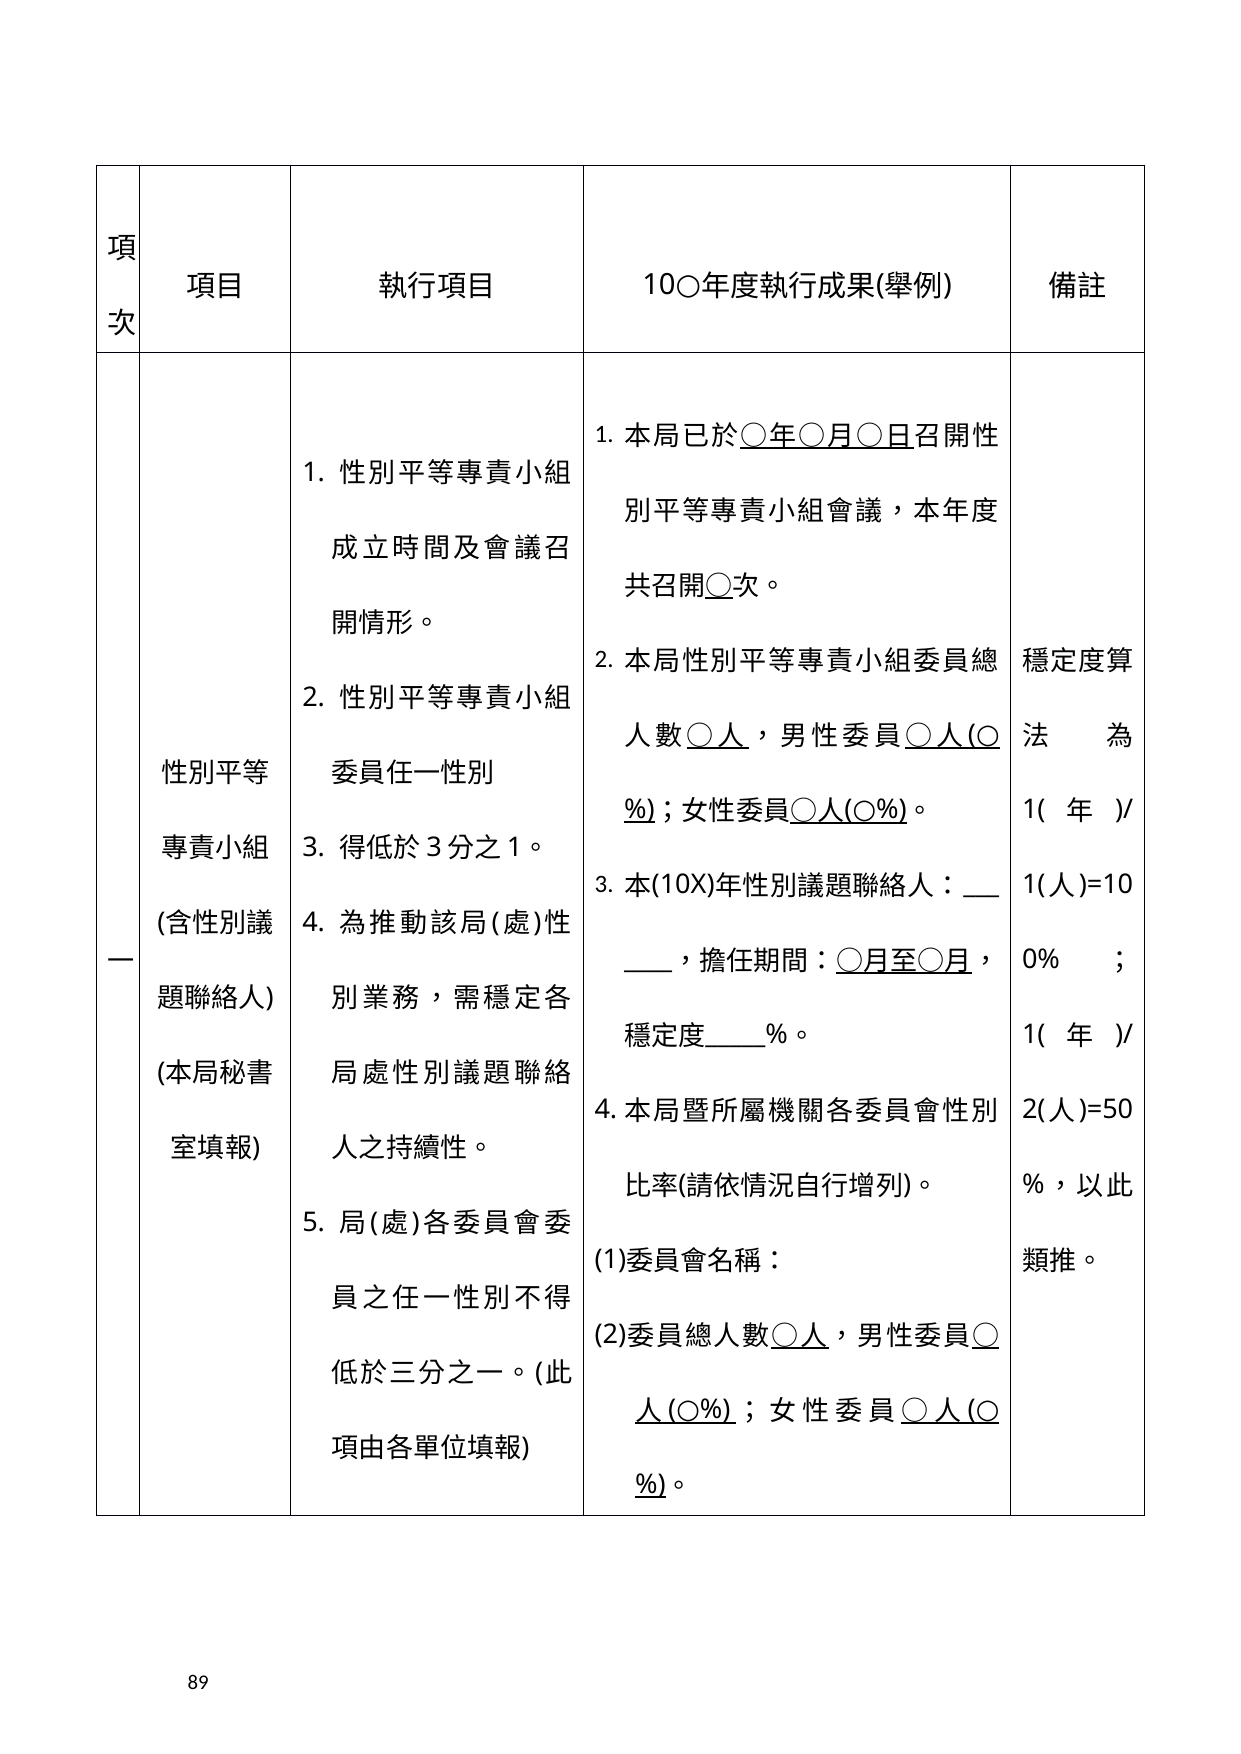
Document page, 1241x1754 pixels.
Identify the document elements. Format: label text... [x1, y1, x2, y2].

table_header 備註 [1011, 166, 1144, 352]
table_header 項次 [97, 166, 139, 352]
table_header 10○年度執行成果(舉例) [584, 166, 1010, 352]
table_cell 本局已於○年○月○日召開性別平等專責小組會議，本年度共召開○次。 本局性別平等專責小組委員總人數○人，男性委員○人(○%)；女性委員○人(○%)。 本(10X)年性別議題聯絡人：_______，擔任期間：○月至○月，穩定度_____%。 本局暨所屬機關各委員會性別比率(請依情況自行增列)。 (1)委員會名稱： (2)委員總人數○人，男性委員○人(○%)；女性委員○人(○%)。 [584, 353, 1010, 1514]
table_cell 性別平等專責小組成立時間及會議召開情形。 性別平等專責小組委員任一性別 得低於3分之1。 為推動該局(處)性別業務，需穩定各局處性別議題聯絡人之持續性。 局(處)各委員會委員之任一性別不得低於三分之一。(此項由各單位填報) [291, 353, 583, 1514]
table_cell 性別平等專責小組 (含性別議題聯絡人) (本局秘書室填報) [140, 353, 290, 1514]
table_cell 穩定度算法為1(年)/1(人)=100%；1(年)/2(人)=50%，以此類推。 [1011, 353, 1144, 1514]
table_header 執行項目 [291, 166, 583, 352]
table_header 項目 [140, 166, 290, 352]
table_cell 一 [97, 353, 139, 1514]
